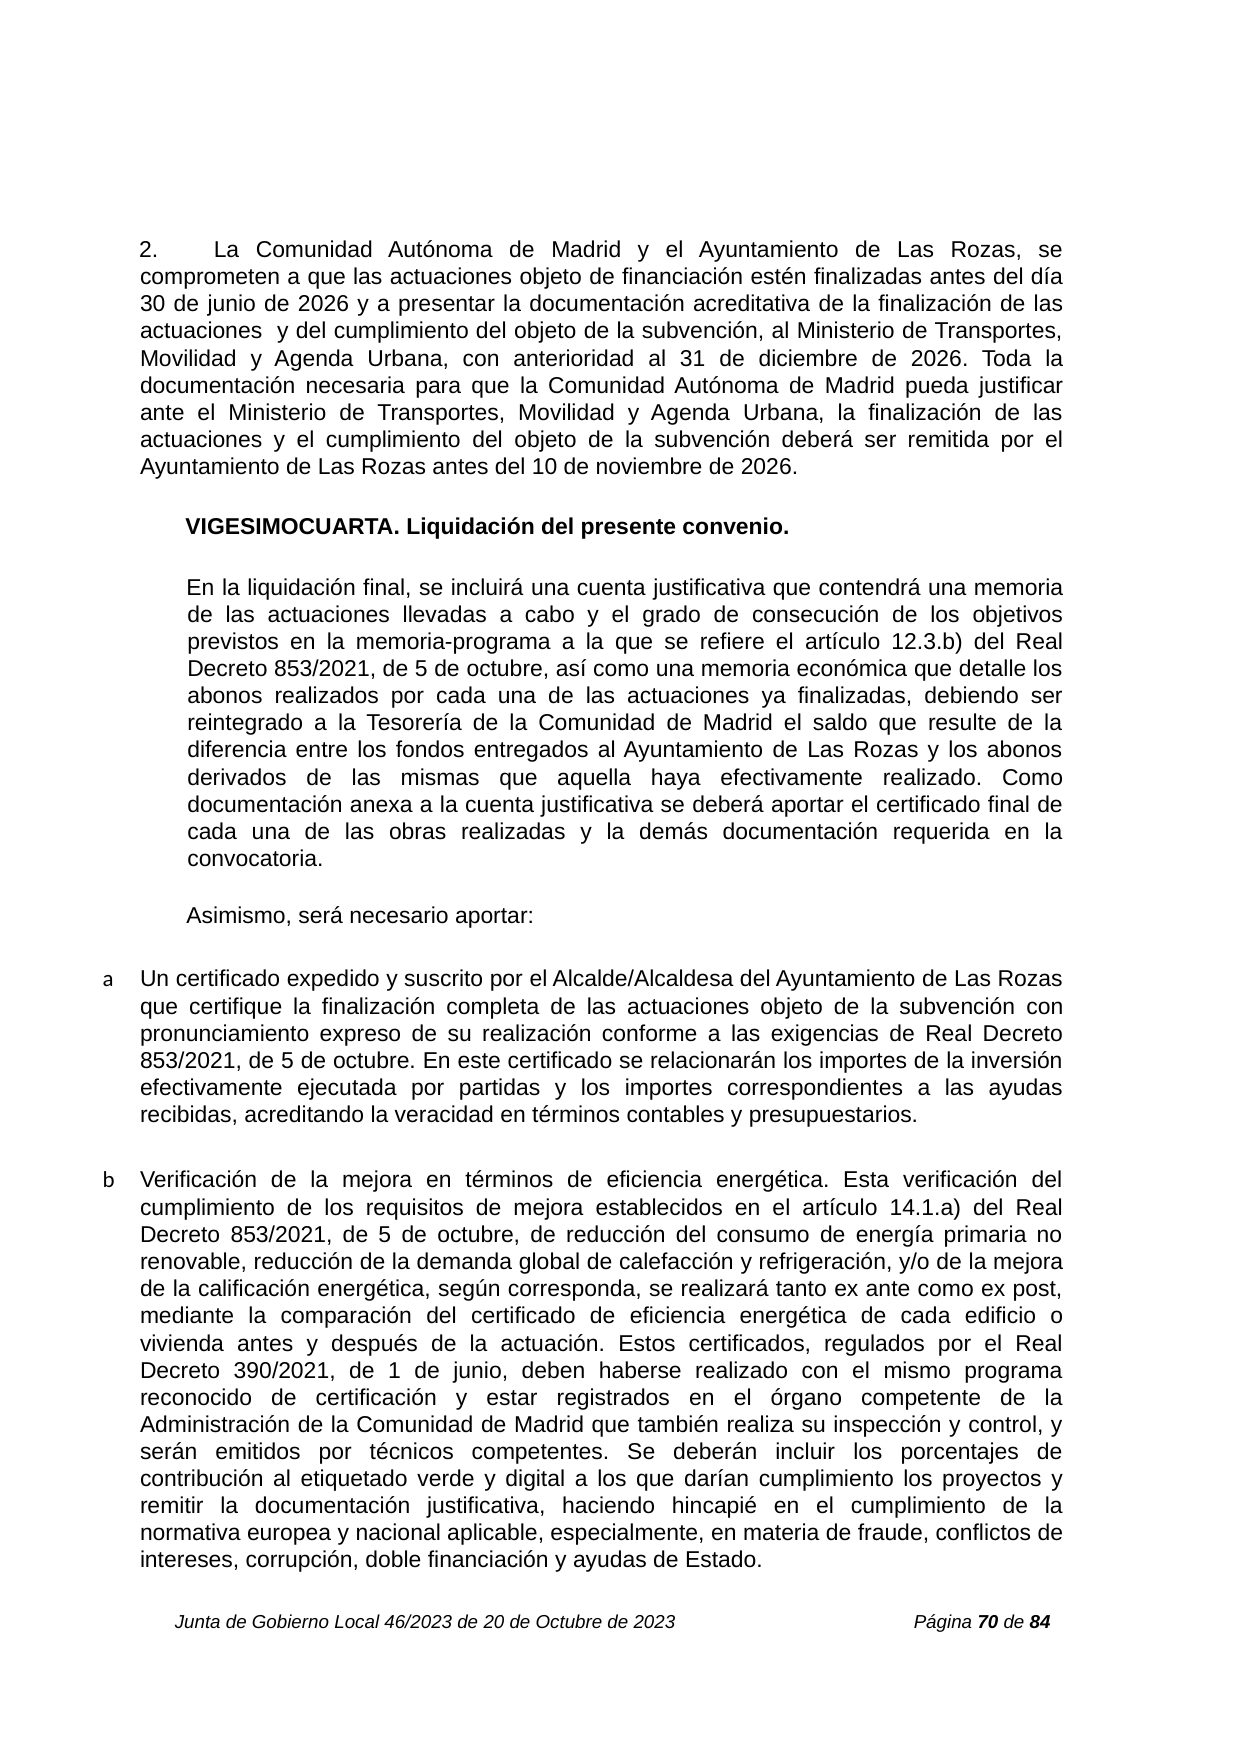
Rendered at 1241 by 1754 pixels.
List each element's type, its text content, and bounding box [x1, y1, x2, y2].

text En la liquidación final, se incluirá una cuenta justificativa que contendrá una memoria de las actuaciones llevadas a cabo y el grado de consecución de los objetivos previstos en la memoria-programa a la que se refiere el artículo 12.3.b) del Real Decreto 853/2021, de 5 de octubre, así como una memoria económica que detalle los abonos realizados por cada una de las actuaciones ya finalizadas, debiendo ser reintegrado a la Tesorería de la Comunidad de Madrid el saldo que resulte de la diferencia entre los fondos entregados al Ayuntamiento de Las Rozas y los abonos derivados de las mismas que aquella haya efectivamente realizado. Como documentación anexa a la cuenta justificativa se deberá aportar el certificado final de cada una de las obras realizadas y la demás documentación requerida en la convocatoria. [186, 574, 1063, 871]
text VIGESIMOCUARTA. Liquidación del presente convenio. [185, 513, 1133, 539]
text Asimismo, será necesario aportar: [186, 902, 1063, 929]
list La Comunidad Autónoma de Madrid y el Ayuntamiento de Las Rozas, se comprometen a que las actuaciones objeto de financiación estén finalizadas antes del día 30 de junio de 2026 y a presentar la documentación acreditativa de la finalización de las actuaciones y del cumplimiento del objeto de la subvención, al Ministerio de Transportes, Movilidad y Agenda Urbana, con anterioridad al 31 de diciembre de 2026. Toda la documentación necesaria para que la Comunidad Autónoma de Madrid pueda justificar ante el Ministerio de Transportes, Movilidad y Agenda Urbana, la finalización de las actuaciones y el cumplimiento del objeto de la subvención deberá ser remitida por el Ayuntamiento de Las Rozas antes del 10 de noviembre de 2026. [139, 236, 1063, 479]
list Un certificado expedido y suscrito por el Alcalde/Alcaldesa del Ayuntamiento de Las Rozas que certifique la finalización completa de las actuaciones objeto de la subvención con pronunciamiento expreso de su realización conforme a las exigencias de Real Decreto 853/2021, de 5 de octubre. En este certificado se relacionarán los importes de la inversión efectivamente ejecutada por partidas y los importes correspondientes a las ayudas recibidas, acreditando la veracidad en términos contables y presupuestarios. [102, 964, 1063, 1128]
list Verificación de la mejora en términos de eficiencia energética. Esta verificación del cumplimiento de los requisitos de mejora establecidos en el artículo 14.1.a) del Real Decreto 853/2021, de 5 de octubre, de reducción del consumo de energía primaria no renovable, reducción de la demanda global de calefacción y refrigeración, y/o de la mejora de la calificación energética, según corresponda, se realizará tanto ex ante como ex post, mediante la comparación del certificado de eficiencia energética de cada edificio o vivienda antes y después de la actuación. Estos certificados, regulados por el Real Decreto 390/2021, de 1 de junio, deben haberse realizado con el mismo programa reconocido de certificación y estar registrados en el órgano competente de la Administración de la Comunidad de Madrid que también realiza su inspección y control, y serán emitidos por técnicos competentes. Se deberán incluir los porcentajes de contribución al etiquetado verde y digital a los que darían cumplimiento los proyectos y remitir la documentación justificativa, haciendo hincapié en el cumplimiento de la normativa europea y nacional aplicable, especialmente, en materia de fraude, conflictos de intereses, corrupción, doble financiación y ayudas de Estado. [102, 1165, 1063, 1573]
